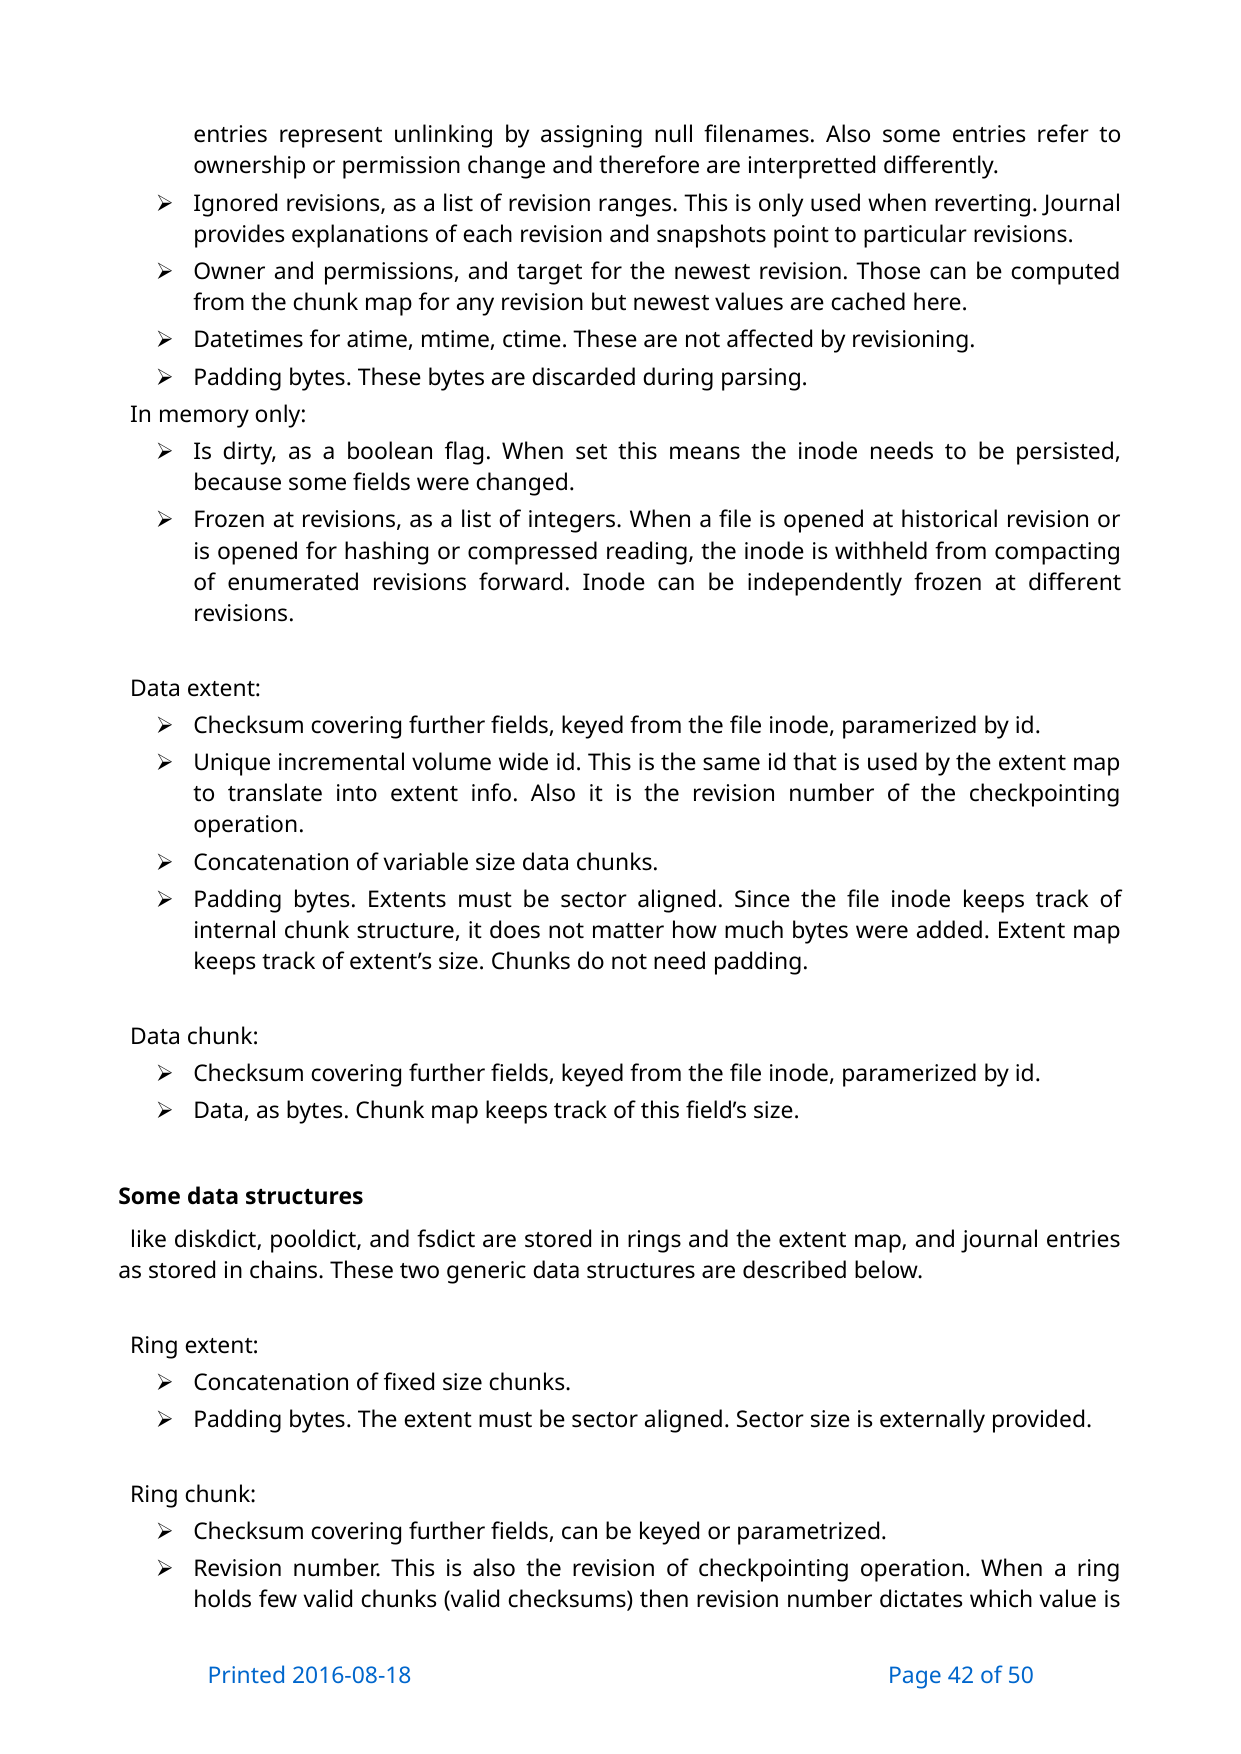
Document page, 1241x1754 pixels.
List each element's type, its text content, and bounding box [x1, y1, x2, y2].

list Padding bytes. These bytes are discarded during parsing. [156, 361, 1122, 392]
list Checksum covering further fields, can be keyed or parametrized. [156, 1515, 1122, 1546]
text Ring chunk: [118, 1478, 1122, 1509]
list Owner and permissions, and target for the newest revision. Those can be computed from the chunk map for any revision but newest values are cached here. [156, 255, 1122, 317]
list Concatenation of variable size data chunks. [156, 846, 1122, 877]
text Data chunk: [118, 1020, 1122, 1051]
list Ignored revisions, as a list of revision ranges. This is only used when reverting. Journal provides explanations of each revision and snapshots point to particular revisions. [156, 187, 1122, 249]
text Ring extent: [118, 1329, 1122, 1360]
list Datetimes for atime, mtime, ctime. These are not affected by revisioning. [156, 323, 1122, 355]
list Padding bytes. The extent must be sector aligned. Sector size is externally provided. [156, 1403, 1122, 1434]
text like diskdict, pooldict, and fsdict are stored in rings and the extent map, and journal entries as stored in chains. These two generic data structures are described below. [118, 1223, 1122, 1286]
text Data extent: [118, 672, 1122, 703]
list Checksum covering further fields, keyed from the file inode, paramerized by id. [156, 709, 1122, 740]
list Concatenation of fixed size chunks. [156, 1366, 1122, 1397]
list Is dirty, as a boolean flag. When set this means the inode needs to be persisted, because some fields were changed. [156, 435, 1122, 497]
list Checksum covering further fields, keyed from the file inode, paramerized by id. [156, 1057, 1122, 1088]
list Padding bytes. Extents must be sector aligned. Since the file inode keeps track of internal chunk structure, it does not matter how much bytes were added. Extent map keeps track of extent’s size. Chunks do not need padding. [156, 883, 1122, 977]
list Revision number. This is also the revision of checkpointing operation. When a ring holds few valid chunks (valid checksums) then revision number dictates which value is [156, 1552, 1122, 1614]
list Frozen at revisions, as a list of integers. When a file is opened at historical revision or is opened for hashing or compressed reading, the inode is withheld from compacting of enumerated revisions forward. Inode can be independently frozen at different revisions. [156, 503, 1122, 628]
list entries represent unlinking by assigning null filenames. Also some entries refer to ownership or permission change and therefore are interpretted differently. [156, 118, 1122, 181]
text In memory only: [118, 398, 1122, 429]
list Unique incremental volume wide id. This is the same id that is used by the extent map to translate into extent info. Also it is the revision number of the checkpointing operation. [156, 746, 1122, 840]
list Data, as bytes. Chunk map keeps track of this field’s size. [156, 1094, 1122, 1125]
subtitle Some data structures [118, 1180, 1122, 1211]
